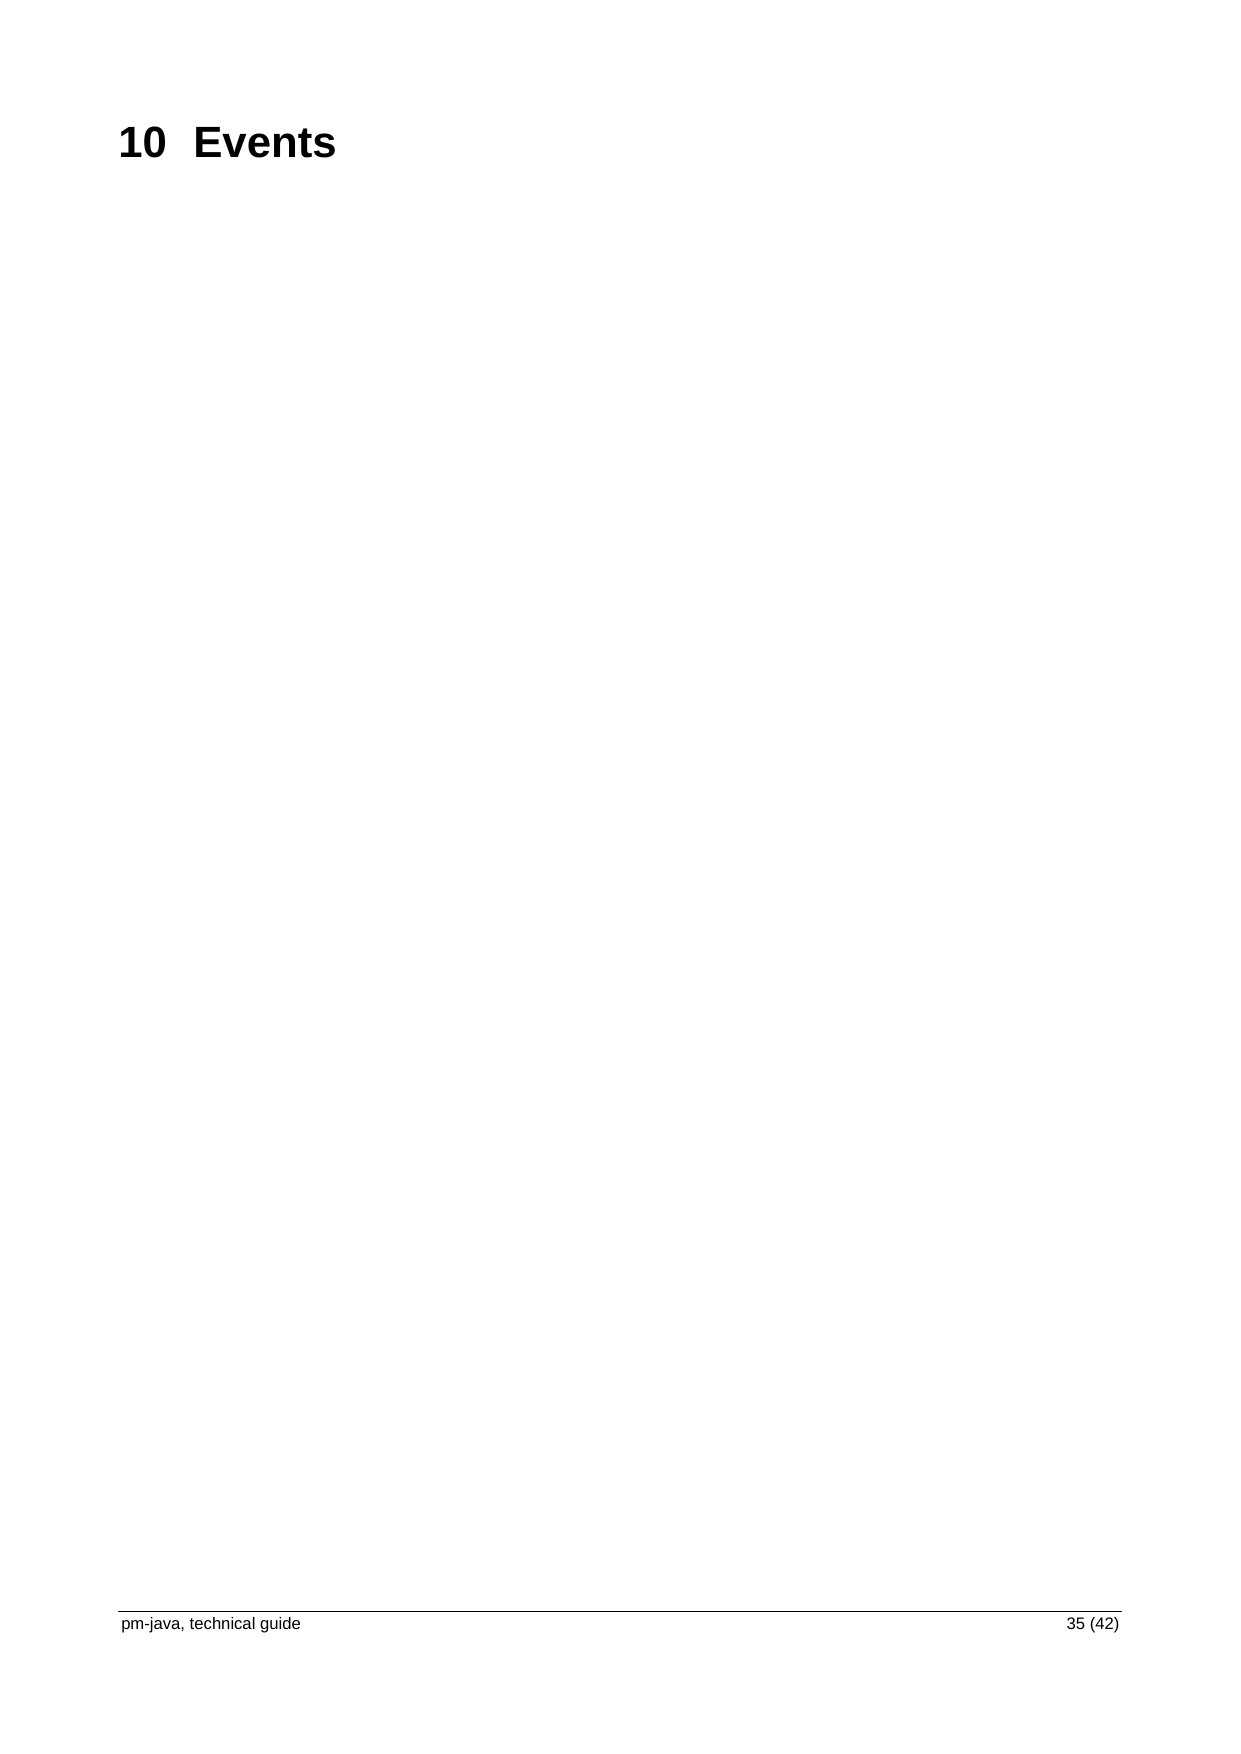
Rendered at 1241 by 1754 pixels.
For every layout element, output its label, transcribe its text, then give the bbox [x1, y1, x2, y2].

subtitle Events [118, 118, 1122, 167]
